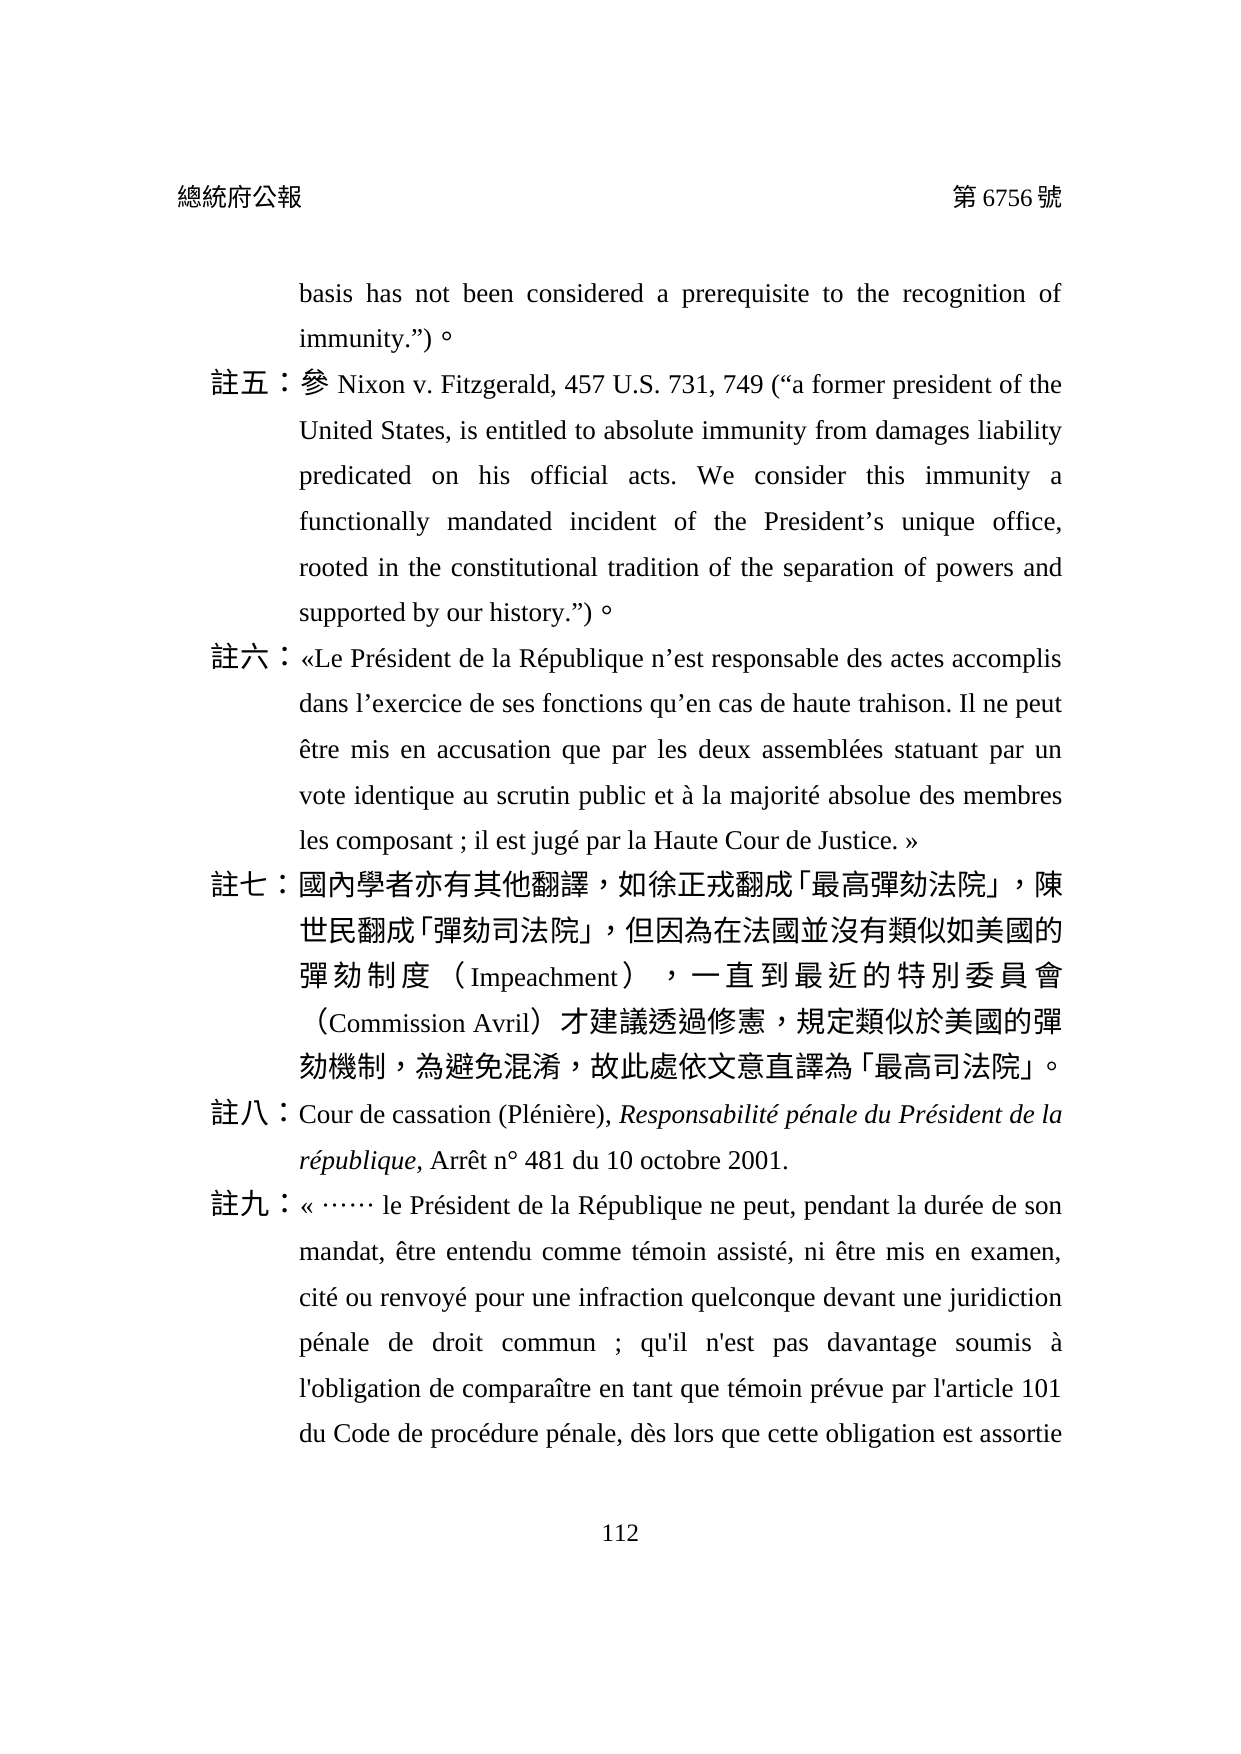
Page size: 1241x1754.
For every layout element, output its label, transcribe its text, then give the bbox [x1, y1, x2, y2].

text 註八：Cour de cassation (Plénière), Responsabilité pénale du Président de la république, Arrêt n° 481 du 10 octobre 2001. [210, 1087, 1063, 1178]
text 註九：« ······ le Président de la République ne peut, pendant la durée de son mandat, être entendu comme témoin assisté, ni être mis en examen, cité ou renvoyé pour une infraction quelconque devant une juridiction pénale de droit commun ; qu'il n'est pas davantage soumis à l'obligation de comparaître en tant que témoin prévue par l'article 101 du Code de procédure pénale, dès lors que cette obligation est assortie [210, 1178, 1063, 1452]
text basis has not been considered a prerequisite to the recognition of immunity.”)。 [210, 266, 1063, 357]
text 註七：國內學者亦有其他翻譯，如徐正戎翻成「最高彈劾法院」，陳世民翻成「彈劾司法院」，但因為在法國並沒有類似如美國的彈劾制度（Impeachment），一直到最近的特別委員會（Commission Avril）才建議透過修憲，規定類似於美國的彈劾機制，為避免混淆，故此處依文意直譯為「最高司法院」。 [210, 859, 1063, 1087]
text 註六：«Le Président de la République n’est responsable des actes accomplis dans l’exercice de ses fonctions qu’en cas de haute trahison. Il ne peut être mis en accusation que par les deux assemblées statuant par un vote identique au scrutin public et à la majorité absolue des membres les composant ; il est jugé par la Haute Cour de Justice. » [210, 631, 1063, 859]
text 註五：參 Nixon v. Fitzgerald, 457 U.S. 731, 749 (“a former president of the United States, is entitled to absolute immunity from damages liability predicated on his official acts. We consider this immunity a functionally mandated incident of the President’s unique office, rooted in the constitutional tradition of the separation of powers and supported by our history.”)。 [210, 357, 1063, 631]
